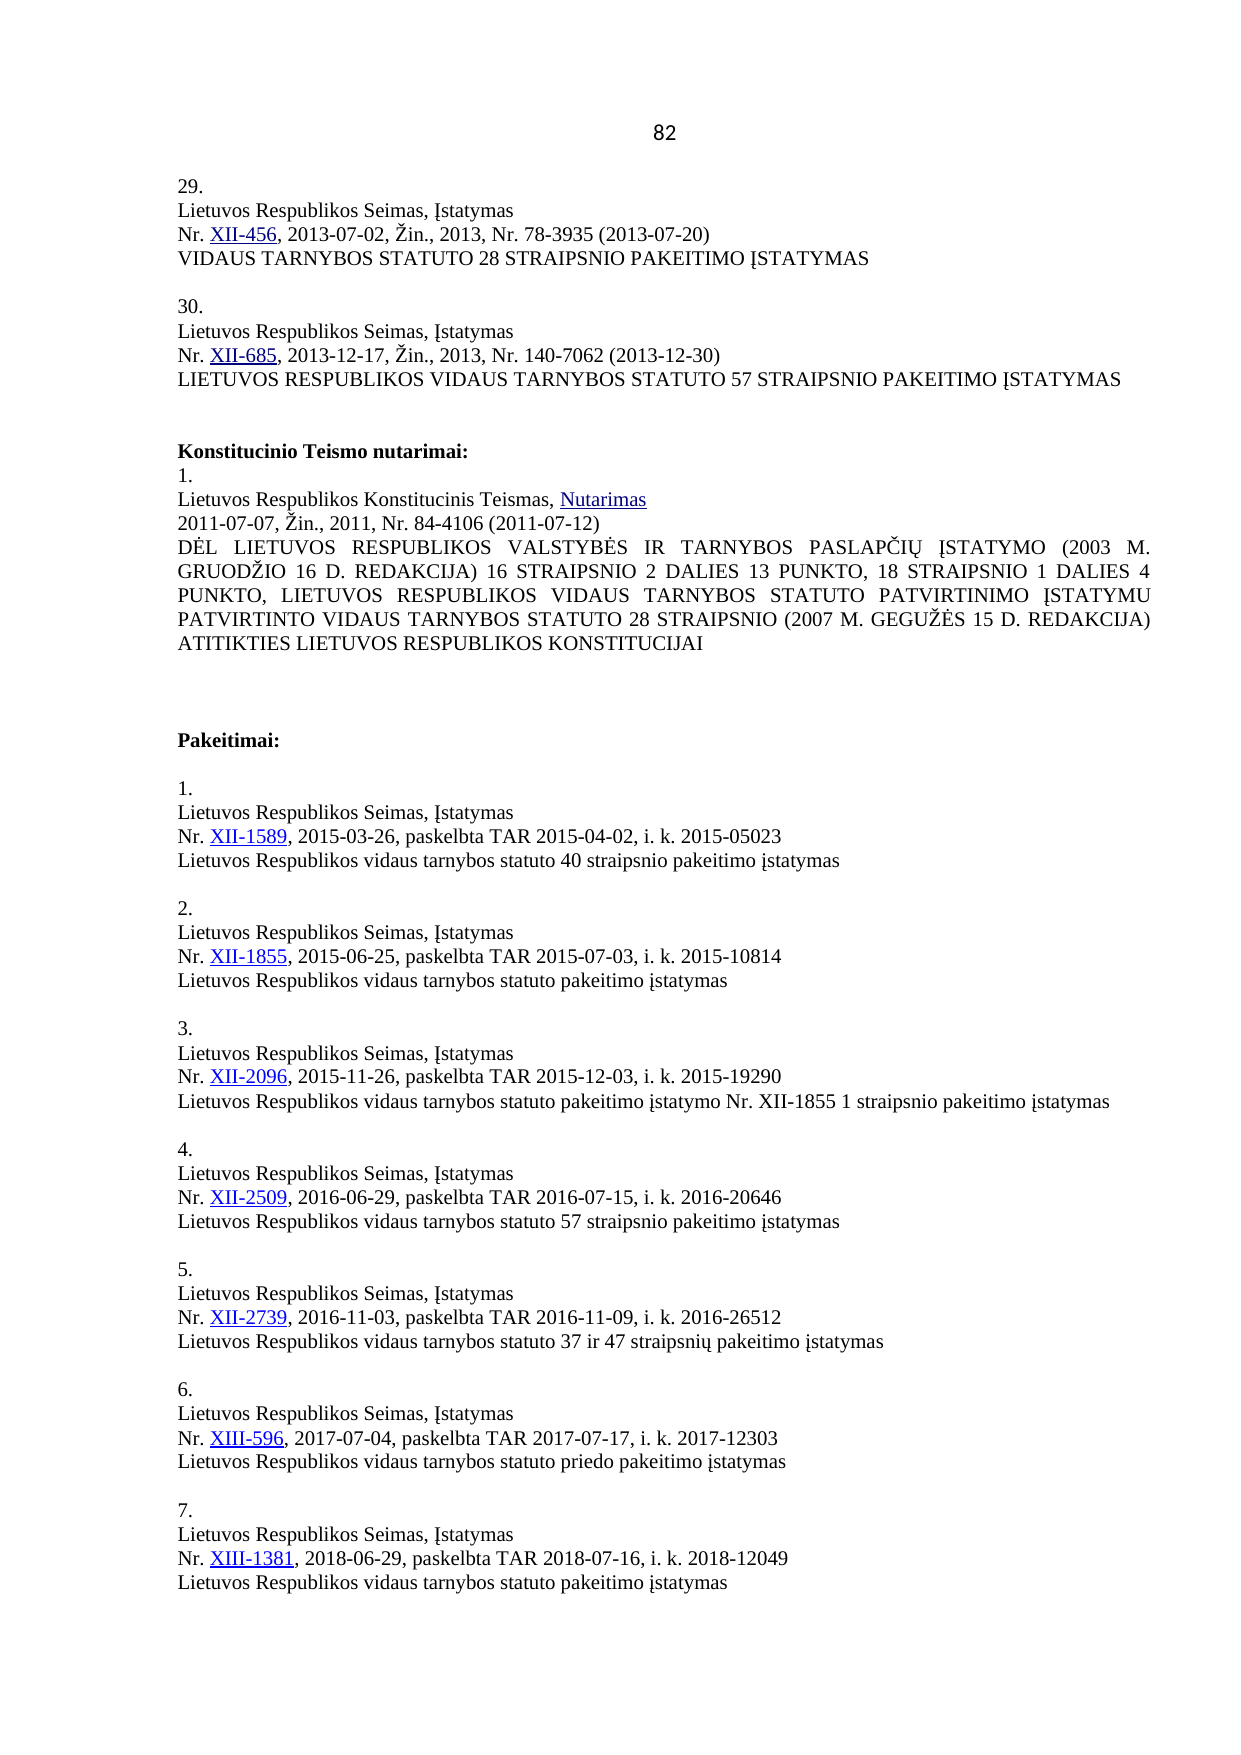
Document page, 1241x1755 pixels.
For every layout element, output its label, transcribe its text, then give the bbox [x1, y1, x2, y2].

text Lietuvos Respublikos Seimas, Įstatymas [177, 920, 1152, 944]
text VIDAUS TARNYBOS STATUTO 28 STRAIPSNIO PAKEITIMO ĮSTATYMAS [177, 246, 1152, 270]
text Lietuvos Respublikos Seimas, Įstatymas [177, 800, 1152, 824]
text Lietuvos Respublikos vidaus tarnybos statuto 37 ir 47 straipsnių pakeitimo įstatymas [177, 1329, 1152, 1353]
text Nr. XII-1589, 2015-03-26, paskelbta TAR 2015-04-02, i. k. 2015-05023 [177, 824, 1152, 848]
text Lietuvos Respublikos Seimas, Įstatymas [177, 198, 1152, 222]
text DĖL LIETUVOS RESPUBLIKOS VALSTYBĖS IR TARNYBOS PASLAPČIŲ ĮSTATYMO (2003 M. GRUODŽIO 16 D. REDAKCIJA) 16 STRAIPSNIO 2 DALIES 13 PUNKTO, 18 STRAIPSNIO 1 DALIES 4 PUNKTO, LIETUVOS RESPUBLIKOS VIDAUS TARNYBOS STATUTO PATVIRTINIMO ĮSTATYMU PATVIRTINTO VIDAUS TARNYBOS STATUTO 28 STRAIPSNIO (2007 M. GEGUŽĖS 15 D. REDAKCIJA) ATITIKTIES LIETUVOS RESPUBLIKOS KONSTITUCIJAI [177, 535, 1152, 655]
text 6. [177, 1377, 1152, 1401]
text Lietuvos Respublikos Seimas, Įstatymas [177, 1281, 1152, 1305]
text Nr. XII-1855, 2015-06-25, paskelbta TAR 2015-07-03, i. k. 2015-10814 [177, 944, 1152, 968]
text Konstitucinio Teismo nutarimai: [177, 439, 1152, 463]
text Lietuvos Respublikos vidaus tarnybos statuto 40 straipsnio pakeitimo įstatymas [177, 848, 1152, 872]
text 30. [177, 294, 1152, 318]
text Nr. XIII-1381, 2018-06-29, paskelbta TAR 2018-07-16, i. k. 2018-12049 [177, 1546, 1152, 1570]
text Lietuvos Respublikos Seimas, Įstatymas [177, 1161, 1152, 1185]
text Lietuvos Respublikos vidaus tarnybos statuto 57 straipsnio pakeitimo įstatymas [177, 1209, 1152, 1233]
text 7. [177, 1498, 1152, 1522]
text Nr. XII-2739, 2016-11-03, paskelbta TAR 2016-11-09, i. k. 2016-26512 [177, 1305, 1152, 1329]
text Nr. XII-2096, 2015-11-26, paskelbta TAR 2015-12-03, i. k. 2015-19290 [177, 1064, 1152, 1088]
text 2011-07-07, Žin., 2011, Nr. 84-4106 (2011-07-12) [177, 511, 1152, 535]
text Nr. XIII-596, 2017-07-04, paskelbta TAR 2017-07-17, i. k. 2017-12303 [177, 1425, 1152, 1449]
text Pakeitimai: [177, 728, 1152, 752]
text Nr. XII-456, 2013-07-02, Žin., 2013, Nr. 78-3935 (2013-07-20) [177, 222, 1152, 246]
text Lietuvos Respublikos Konstitucinis Teismas, Nutarimas [177, 487, 1152, 511]
text 4. [177, 1137, 1152, 1161]
text 1. [177, 776, 1152, 800]
text 5. [177, 1257, 1152, 1281]
text Lietuvos Respublikos vidaus tarnybos statuto pakeitimo įstatymo Nr. XII-1855 1 straipsnio pakeitimo įstatymas [177, 1088, 1152, 1113]
text Lietuvos Respublikos vidaus tarnybos statuto pakeitimo įstatymas [177, 1570, 1152, 1594]
text 1. [177, 463, 1152, 487]
text 2. [177, 896, 1152, 920]
text Lietuvos Respublikos Seimas, Įstatymas [177, 1040, 1152, 1064]
text Lietuvos Respublikos Seimas, Įstatymas [177, 318, 1152, 343]
text Lietuvos Respublikos Seimas, Įstatymas [177, 1401, 1152, 1425]
text Nr. XII-685, 2013-12-17, Žin., 2013, Nr. 140-7062 (2013-12-30) [177, 343, 1152, 367]
text Lietuvos Respublikos vidaus tarnybos statuto priedo pakeitimo įstatymas [177, 1449, 1152, 1473]
text 29. [177, 174, 1152, 198]
text LIETUVOS RESPUBLIKOS VIDAUS TARNYBOS STATUTO 57 STRAIPSNIO PAKEITIMO ĮSTATYMAS [177, 367, 1152, 391]
text Nr. XII-2509, 2016-06-29, paskelbta TAR 2016-07-15, i. k. 2016-20646 [177, 1185, 1152, 1209]
text 3. [177, 1016, 1152, 1040]
text Lietuvos Respublikos Seimas, Įstatymas [177, 1522, 1152, 1546]
text Lietuvos Respublikos vidaus tarnybos statuto pakeitimo įstatymas [177, 968, 1152, 992]
